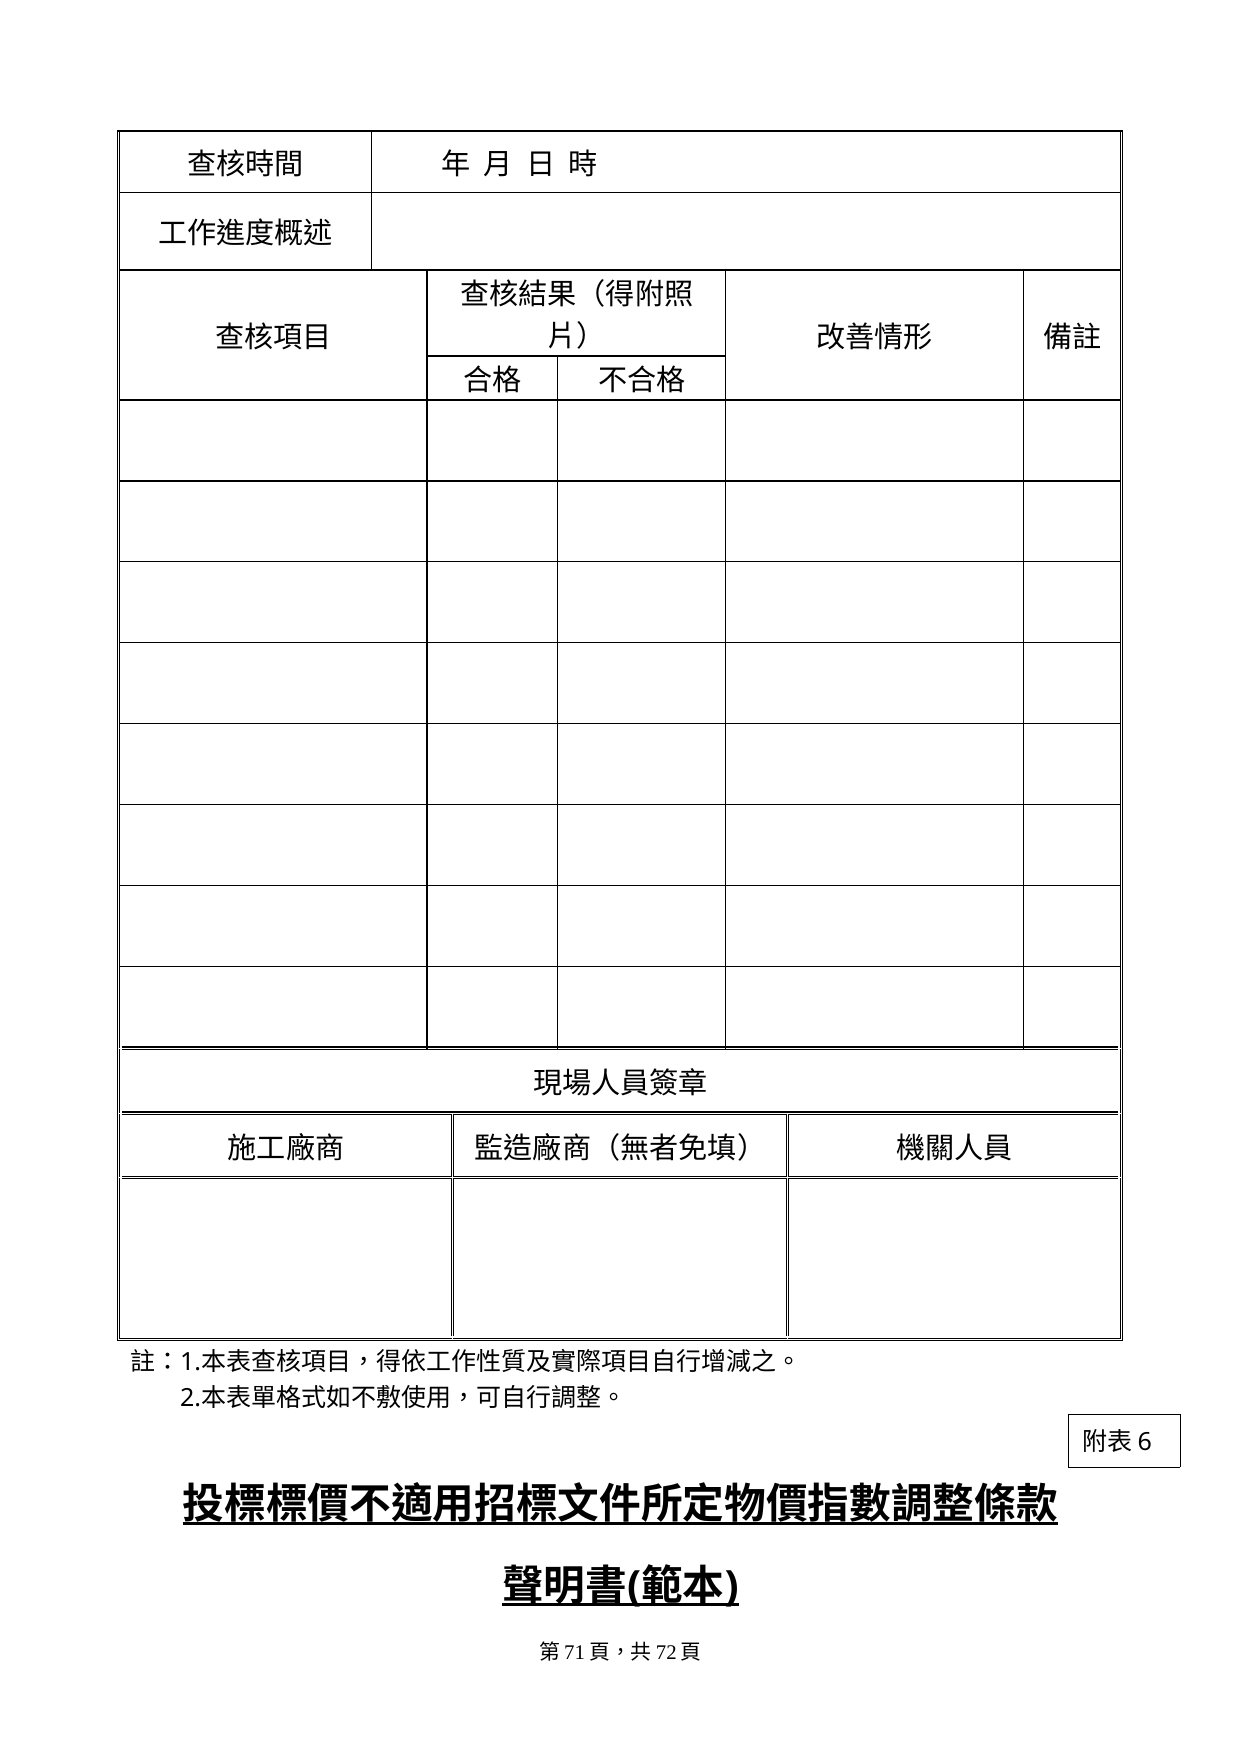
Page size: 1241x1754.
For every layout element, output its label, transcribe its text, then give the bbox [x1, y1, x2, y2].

table_cell 工作進度概述 [120, 193, 371, 269]
table_cell [726, 886, 1023, 966]
table_cell 改善情形 [726, 271, 1023, 399]
table_cell [120, 482, 426, 561]
table_cell 現場人員簽章 [120, 1046, 1120, 1111]
table_cell [120, 967, 426, 1046]
table_cell [428, 401, 557, 480]
table_cell [1024, 401, 1120, 480]
table_cell [428, 482, 557, 561]
table_cell [119, 1176, 452, 1338]
table_cell [453, 1179, 787, 1338]
table_cell [726, 562, 1023, 642]
table_cell [428, 643, 557, 723]
table_cell 施工廠商 [120, 1111, 451, 1176]
table_cell [1024, 482, 1120, 561]
table_cell [558, 805, 725, 884]
table_cell [558, 482, 725, 561]
table_cell [726, 724, 1023, 804]
table_cell [1024, 724, 1120, 804]
table_cell [726, 643, 1023, 723]
table_cell 合格 [428, 357, 557, 399]
text 投標標價不適用招標文件所定物價指數調整條款 [130, 1477, 1110, 1529]
table_cell [726, 967, 1023, 1046]
table_cell 監造廠商（無者免填） [454, 1115, 786, 1176]
table_cell [558, 967, 725, 1046]
table_cell 備註 [1024, 271, 1120, 399]
table_cell [1024, 967, 1120, 1046]
table_cell [726, 482, 1023, 561]
table_cell 機關人員 [789, 1111, 1120, 1176]
table_cell [787, 1176, 1122, 1338]
table_cell [726, 401, 1023, 480]
table_cell [428, 724, 557, 804]
table_cell [120, 401, 426, 480]
text 聲明書(範本) [130, 1558, 1110, 1610]
text 註：1.本表查核項目，得依工作性質及實際項目自行增減之。 [130, 1341, 1110, 1377]
table_cell [428, 805, 557, 884]
table_cell [558, 562, 725, 642]
text 附表6 [1082, 1421, 1165, 1458]
table_cell [1024, 805, 1120, 884]
table_cell [558, 643, 725, 723]
table_cell [428, 967, 557, 1046]
table_cell [558, 724, 725, 804]
table_cell [120, 562, 426, 642]
table_cell [1024, 562, 1120, 642]
text 2.本表單格式如不敷使用，可自行調整。 [130, 1377, 1110, 1414]
table_cell 不合格 [558, 357, 725, 399]
table_cell [120, 805, 426, 884]
table_cell [120, 886, 426, 966]
table_cell [558, 886, 725, 966]
table_cell [726, 805, 1023, 884]
table_cell 查核時間 [120, 132, 371, 191]
table_cell [1024, 886, 1120, 966]
table_cell [372, 193, 1120, 269]
table_cell 查核結果（得附照片） [428, 271, 725, 355]
table_cell [558, 401, 725, 480]
table_cell [428, 562, 557, 642]
table_cell 查核項目 [120, 271, 426, 399]
table_cell [120, 643, 426, 723]
table_cell [120, 724, 426, 804]
table_cell [1024, 643, 1120, 723]
table_cell [428, 886, 557, 966]
table_cell 年 月 日 時 [372, 132, 1120, 191]
